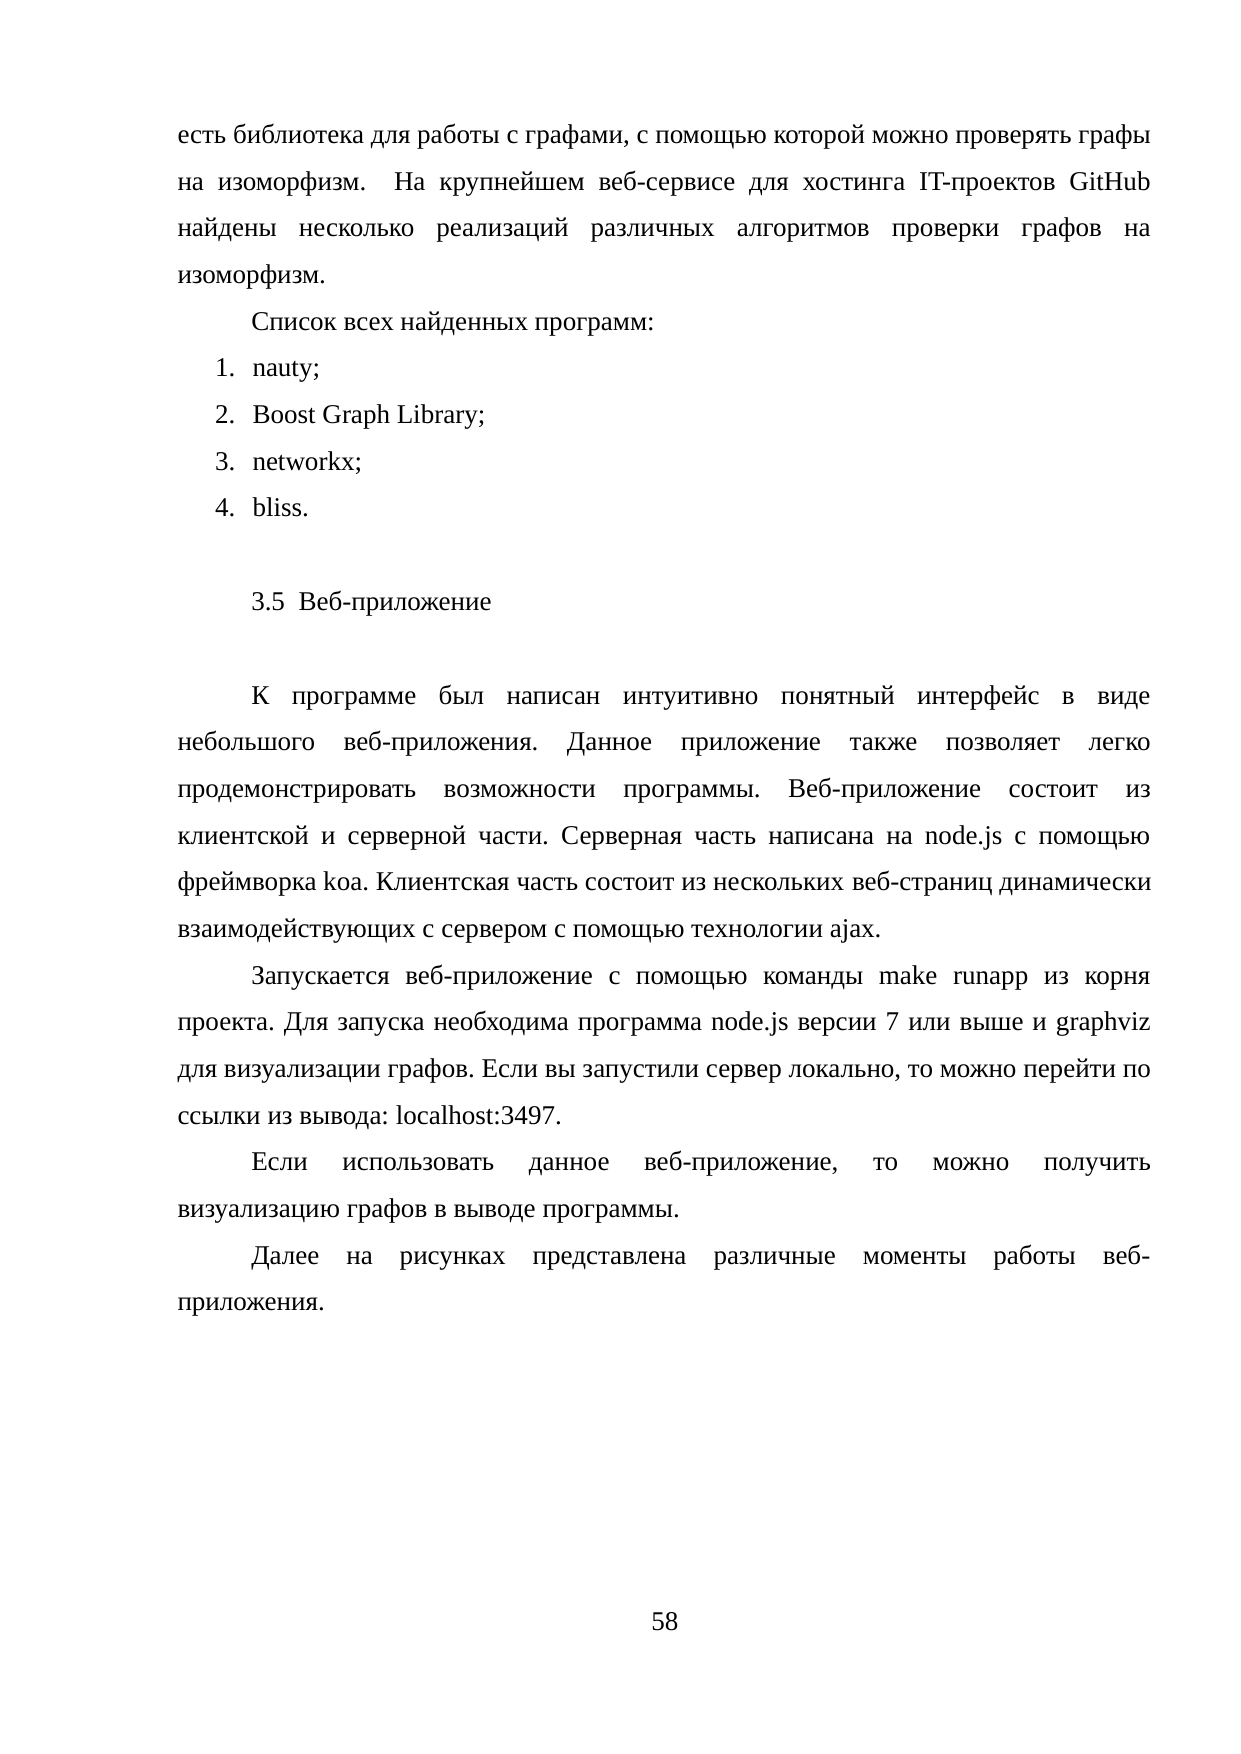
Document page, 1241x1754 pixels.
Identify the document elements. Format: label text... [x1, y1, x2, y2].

text Далее на рисунках представлена различные моменты работы веб-приложения. [177, 1239, 1152, 1317]
text Запускается веб-приложение с помощью команды make runapp из корня проекта. Для запуска необходима программа node.js версии 7 или выше и graphviz для визуализации графов. Если вы запустили сервер локально, то можно перейти по ссылки из вывода: localhost:3497. [177, 959, 1152, 1130]
text Если использовать данное веб-приложение, то можно получить визуализацию графов в выводе программы. [177, 1145, 1152, 1223]
list nauty; [215, 351, 1152, 383]
text есть библиотека для работы с графами, с помощью которой можно проверять графы на изоморфизм. На крупнейшем веб-сервисе для хостинга IT-проектов GitHub найдены несколько реализаций различных алгоритмов проверки графов на изоморфизм. [177, 118, 1152, 289]
text К программе был написан интуитивно понятный интерфейс в виде небольшого веб-приложения. Данное приложение также позволяет легко продемонстрировать возможности программы. Веб-приложение состоит из клиентской и серверной части. Серверная часть написана на node.js с помощью фреймворка koa. Клиентская часть состоит из нескольких веб-страниц динамически взаимодействующих с сервером с помощью технологии ajax. [177, 679, 1152, 943]
list Boost Graph Library; [215, 398, 1152, 429]
list bliss. [215, 491, 1152, 523]
subtitle Веб-приложение [177, 585, 1152, 616]
text Список всех найденных программ: [177, 305, 1152, 336]
list networkx; [215, 445, 1152, 476]
